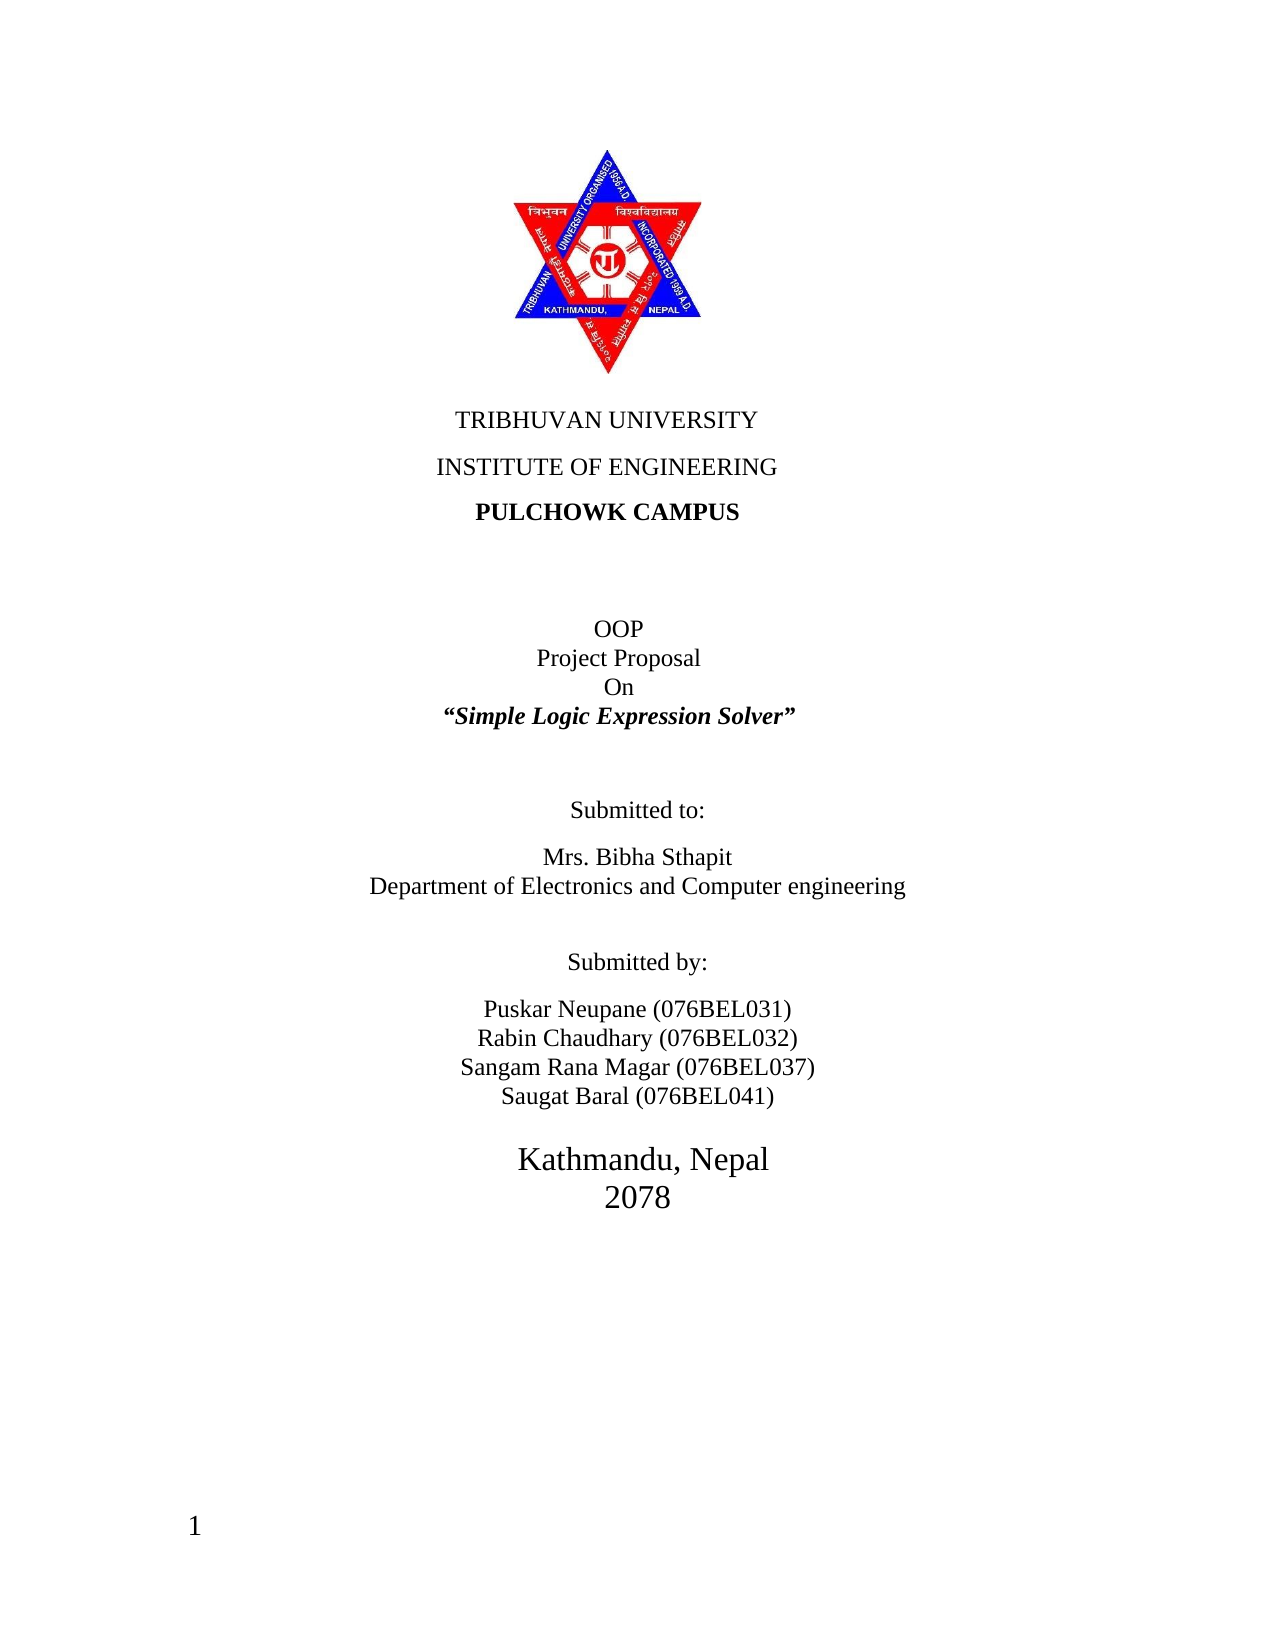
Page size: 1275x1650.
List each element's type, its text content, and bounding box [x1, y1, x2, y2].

text Project Proposal [187, 643, 1050, 672]
text Submitted to: [150, 795, 1125, 824]
text INSTITUTE OF ENGINEERING [148, 452, 1065, 481]
text Sangam Rana Magar (076BEL037) [150, 1052, 1125, 1081]
text On [187, 672, 1050, 701]
text Puskar Neupane (076BEL031) [150, 994, 1125, 1023]
text Saugat Baral (076BEL041) [150, 1081, 1125, 1110]
text OOP [187, 614, 1050, 643]
text Department of Electronics and Computer engineering [150, 871, 1125, 900]
text Mrs. Bibha Sthapit [150, 842, 1125, 871]
text “Simple Logic Expression Solver” [187, 701, 1050, 730]
text Kathmandu, Nepal [162, 1139, 1125, 1178]
text Submitted by: [150, 947, 1125, 976]
text TRIBHUVAN UNIVERSITY [148, 405, 1065, 433]
text Rabin Chaudhary (076BEL032) [150, 1023, 1125, 1052]
picture [513, 150, 702, 374]
text PULCHOWK CAMPUS [150, 497, 1065, 526]
text 2078 [150, 1178, 1125, 1216]
